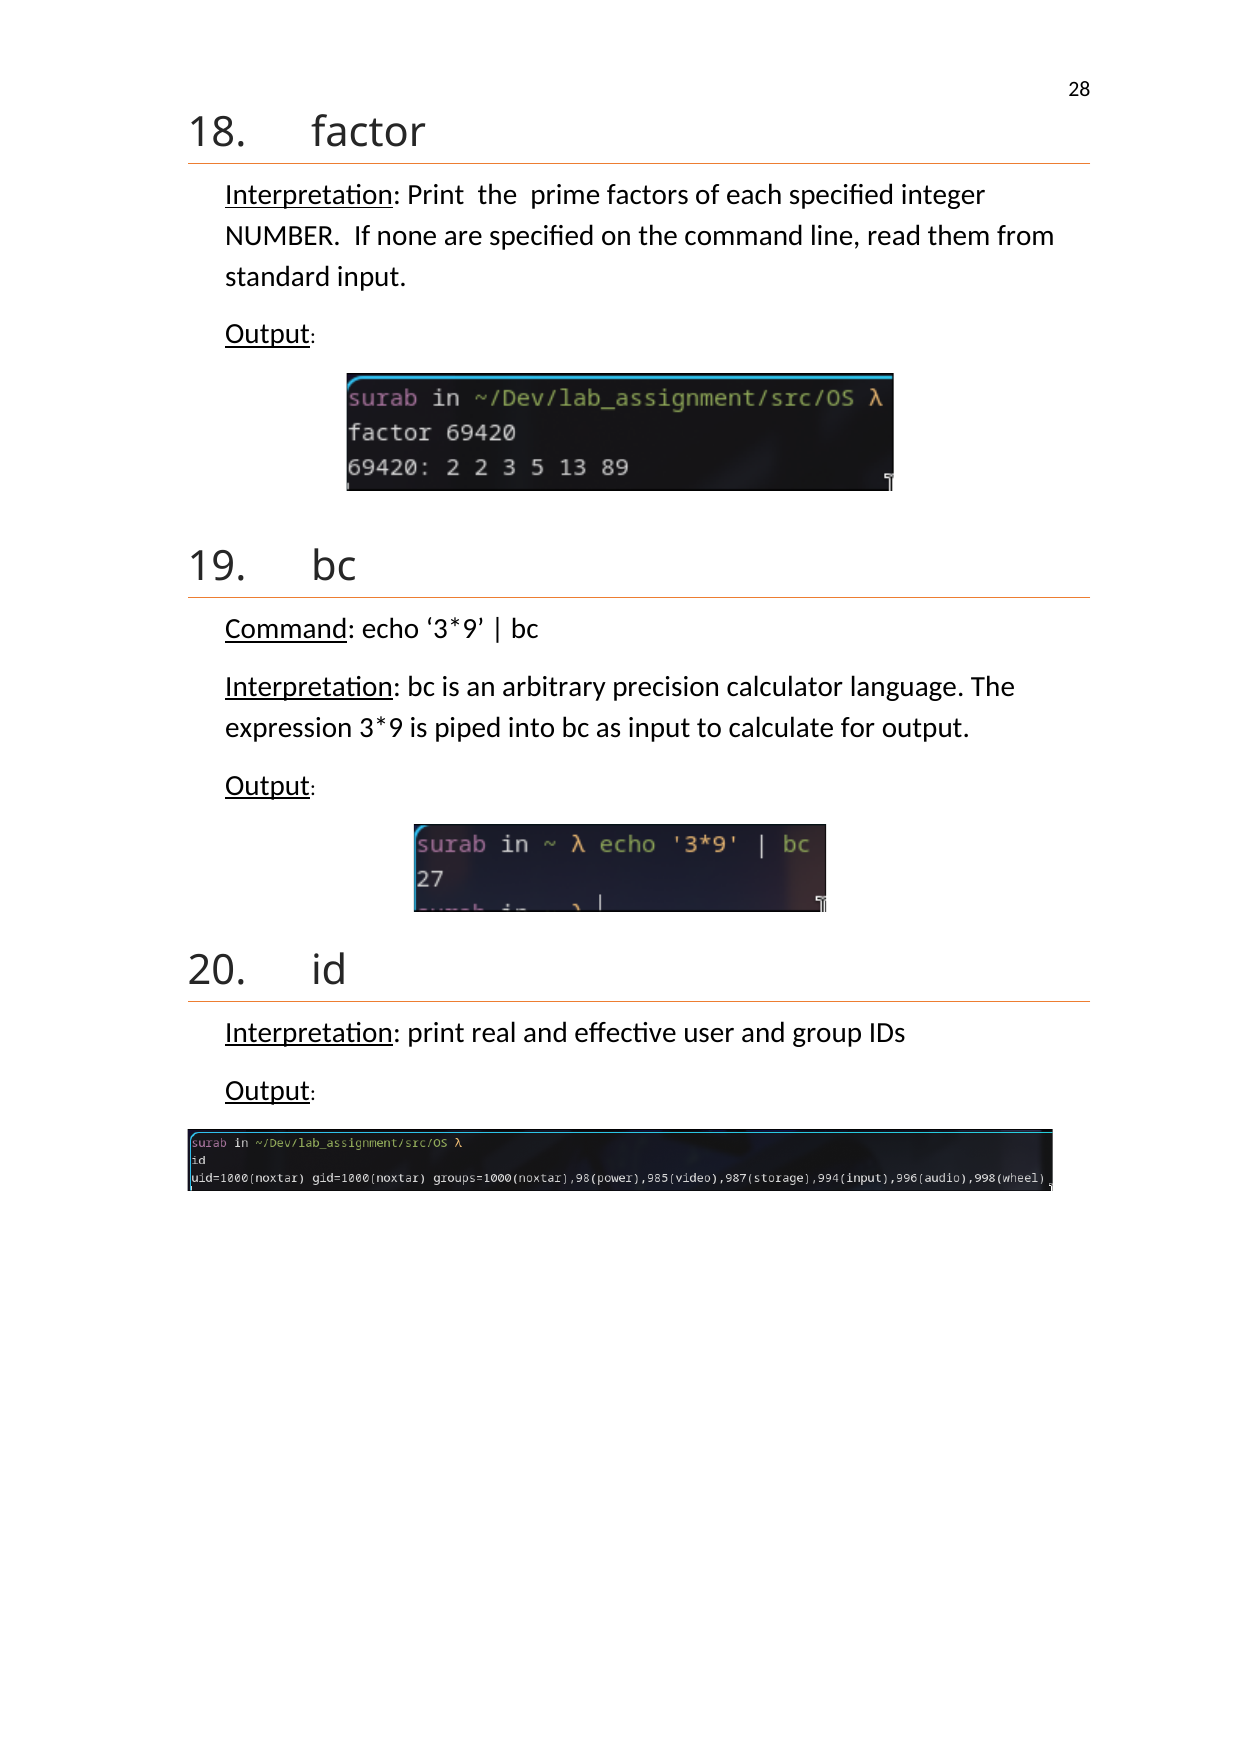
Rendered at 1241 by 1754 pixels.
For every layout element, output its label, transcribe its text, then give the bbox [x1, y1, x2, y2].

text Output: [225, 1072, 1090, 1107]
text Interpretation: print real and effective user and group IDs [225, 1014, 1090, 1050]
subtitle factor [187, 102, 1090, 164]
subtitle id [187, 939, 1090, 1002]
text Interpretation: bc is an arbitrary precision calculator language. The expression 3*9 is piped into bc as input to calculate for output. [225, 668, 1090, 744]
picture [346, 373, 894, 491]
subtitle bc [187, 536, 1090, 598]
picture [413, 824, 827, 912]
text Command: echo ‘3*9’ | bc [225, 610, 1090, 646]
picture [187, 1129, 1053, 1191]
text Interpretation: Print the prime factors of each specified integer NUMBER. If none are specified on the command line, read them from standard input. [225, 176, 1090, 294]
text Output: [225, 316, 1090, 351]
text Output: [225, 767, 1090, 802]
